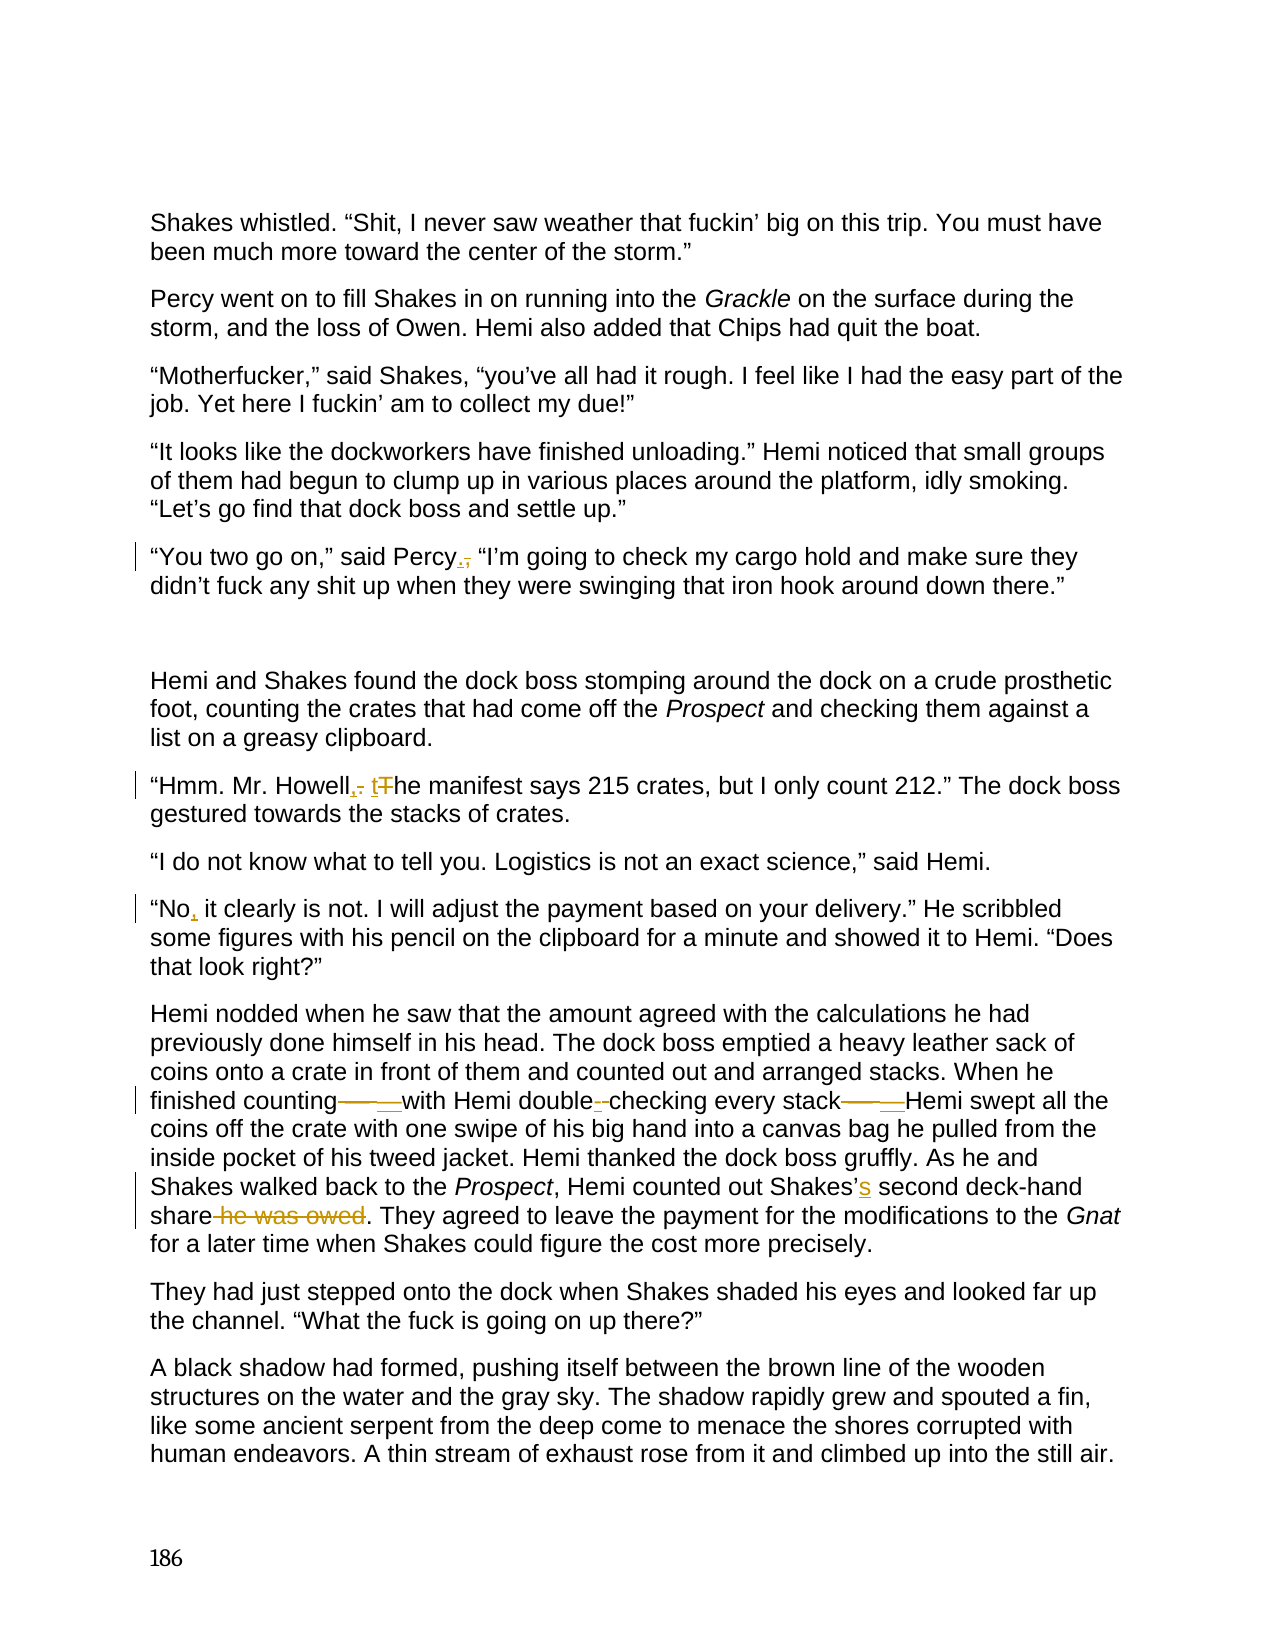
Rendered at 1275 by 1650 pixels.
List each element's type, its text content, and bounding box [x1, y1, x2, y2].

text Shakes whistled. “Shit, I never saw weather that fuckin’ big on this trip. You must have been much more toward the center of the storm.” [150, 208, 1125, 266]
text Hemi and Shakes found the dock boss stomping around the dock on a crude prosthetic foot, counting the crates that had come off the Prospect and checking them against a list on a greasy clipboard. [150, 666, 1125, 752]
text Percy went on to fill Shakes in on running into the Grackle on the surface during the storm, and the loss of Owen. Hemi also added that Chips had quit the boat. [150, 284, 1125, 342]
text “No, it clearly is not. I will adjust the payment based on your delivery.” He scribbled some figures with his pencil on the clipboard for a minute and showed it to Hemi. “Does that look right?” [150, 894, 1125, 981]
text Hemi nodded when he saw that the amount agreed with the calculations he had previously done himself in his head. The dock boss emptied a heavy leather sack of coins onto a crate in front of them and counted out and arranged stacks. When he finished counting—with Hemi double-checking every stack—Hemi swept all the coins off the crate with one swipe of his big hand into a canvas bag he pulled from the inside pocket of his tweed jacket. Hemi thanked the dock boss gruffly. As he and Shakes walked back to the Prospect, Hemi counted out Shakes’s second deck-hand share. They agreed to leave the payment for the modifications to the Gnat for a later time when Shakes could figure the cost more precisely. [150, 999, 1125, 1258]
text “Hmm. Mr. Howell, the manifest says 215 crates, but I only count 212.” The dock boss gestured towards the stacks of crates. [150, 771, 1125, 828]
text A black shadow had formed, pushing itself between the brown line of the wooden structures on the water and the gray sky. The shadow rapidly grew and spouted a fin, like some ancient serpent from the deep come to menace the shores corrupted with human endeavors. A thin stream of exhaust rose from it and climbed up into the still air. [150, 1353, 1125, 1468]
text “It looks like the dockworkers have finished unloading.” Hemi noticed that small groups of them had begun to clump up in various places around the platform, idly smoking. “Let’s go find that dock boss and settle up.” [150, 437, 1125, 523]
text “I do not know what to tell you. Logistics is not an exact science,” said Hemi. [150, 847, 1125, 876]
text They had just stepped onto the dock when Shakes shaded his eyes and looked far up the channel. “What the fuck is going on up there?” [150, 1277, 1125, 1334]
text “You two go on,” said Percy. “I’m going to check my cargo hold and make sure they didn’t fuck any shit up when they were swinging that iron hook around down there.” [150, 542, 1125, 599]
text “Motherfucker,” said Shakes, “you’ve all had it rough. I feel like I had the easy part of the job. Yet here I fuckin’ am to collect my due!” [150, 361, 1125, 418]
